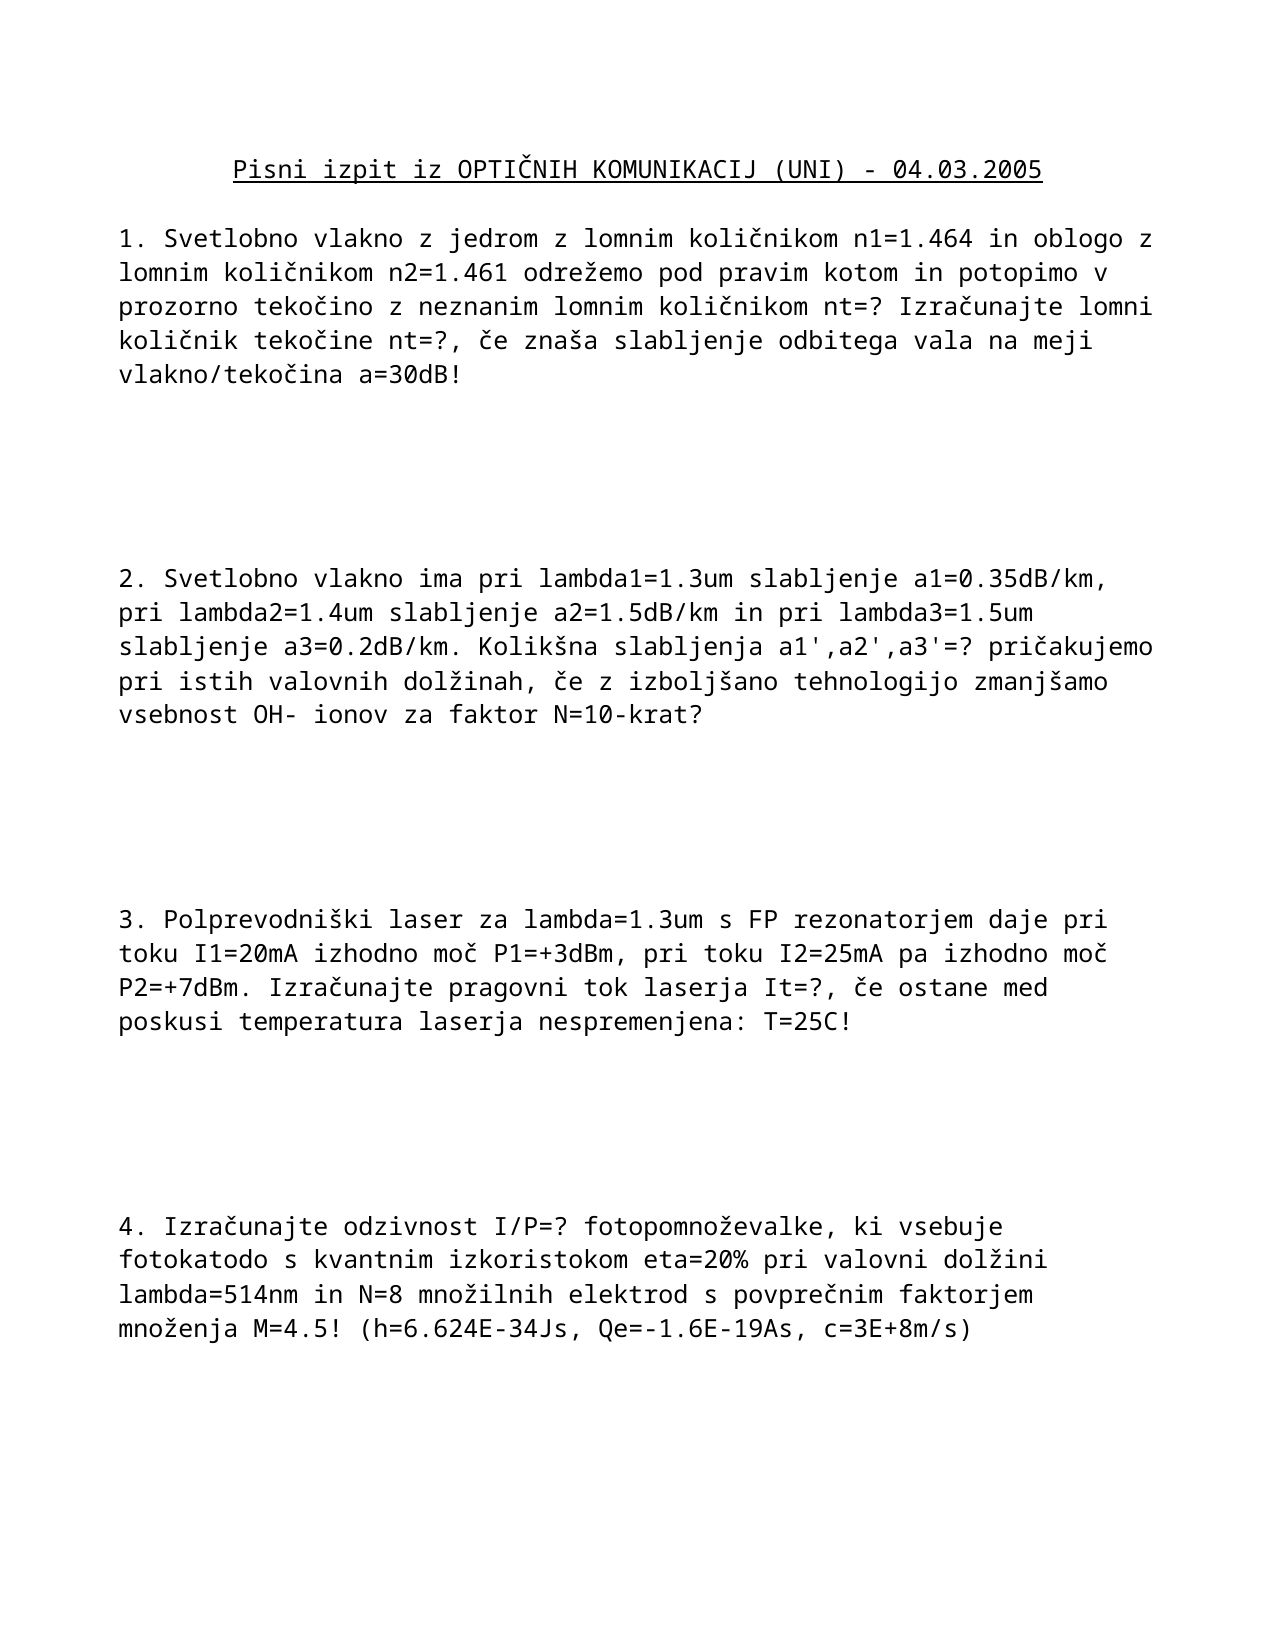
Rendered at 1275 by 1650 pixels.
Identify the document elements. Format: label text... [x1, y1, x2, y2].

text 3. Polprevodniški laser za lambda=1.3um s FP rezonatorjem daje pri toku I1=20mA izhodno moč P1=+3dBm, pri toku I2=25mA pa izhodno moč P2=+7dBm. Izračunajte pragovni tok laserja It=?, če ostane med poskusi temperatura laserja nespremenjena: T=25C! [118, 902, 1157, 1038]
text 1. Svetlobno vlakno z jedrom z lomnim količnikom n1=1.464 in oblogo z lomnim količnikom n2=1.461 odrežemo pod pravim kotom in potopimo v prozorno tekočino z neznanim lomnim količnikom nt=? Izračunajte lomni količnik tekočine nt=?, če znaša slabljenje odbitega vala na meji vlakno/tekočina a=30dB! [118, 220, 1157, 391]
text 4. Izračunajte odzivnost I/P=? fotopomnoževalke, ki vsebuje fotokatodo s kvantnim izkoristokom eta=20% pri valovni dolžini lambda=514nm in N=8 množilnih elektrod s povprečnim faktorjem množenja M=4.5! (h=6.624E-34Js, Qe=-1.6E-19As, c=3E+8m/s) [118, 1208, 1157, 1344]
text 2. Svetlobno vlakno ima pri lambda1=1.3um slabljenje a1=0.35dB/km, pri lambda2=1.4um slabljenje a2=1.5dB/km in pri lambda3=1.5um slabljenje a3=0.2dB/km. Kolikšna slabljenja a1',a2',a3'=? pričakujemo pri istih valovnih dolžinah, če z izboljšano tehnologijo zmanjšamo vsebnost OH- ionov za faktor N=10-krat? [118, 561, 1157, 731]
text Pisni izpit iz OPTIČNIH KOMUNIKACIJ (UNI) - 04.03.2005 [118, 152, 1157, 186]
